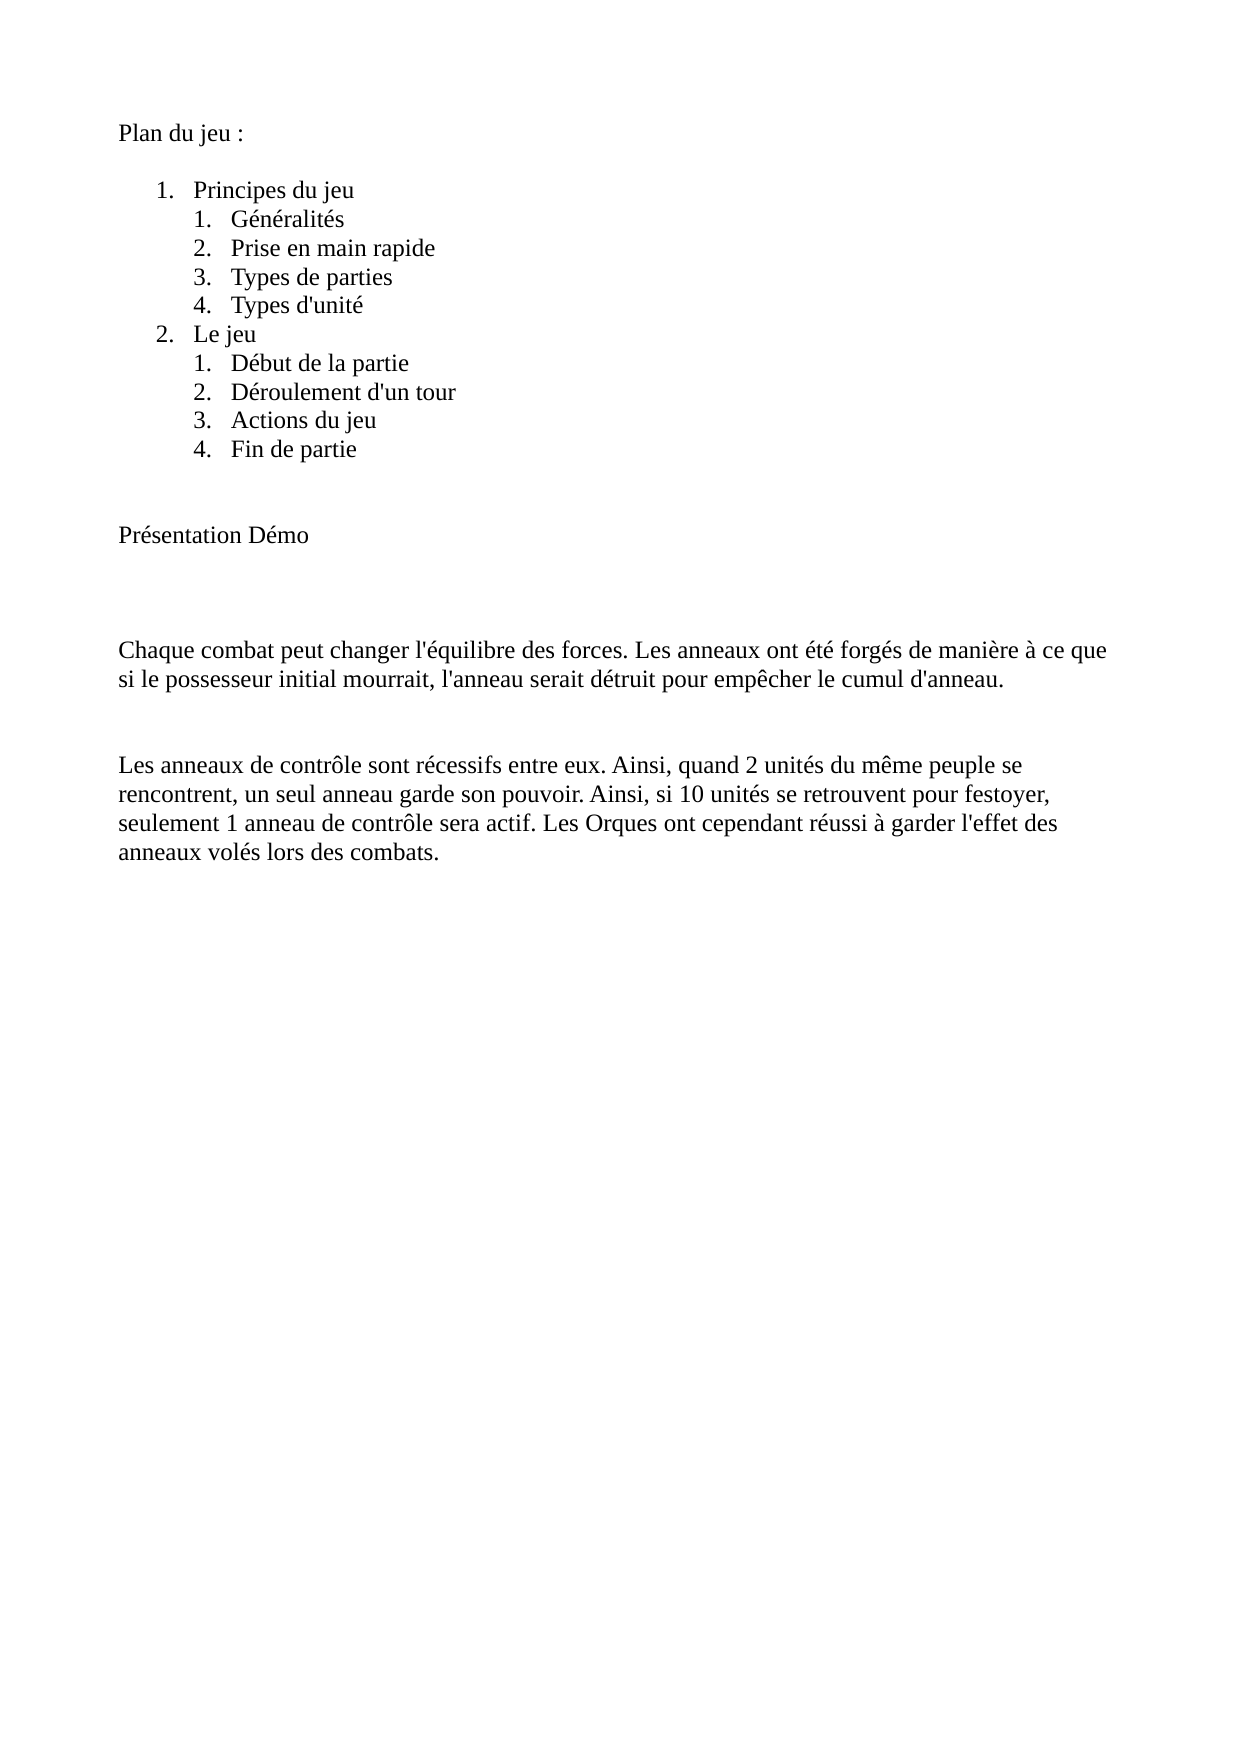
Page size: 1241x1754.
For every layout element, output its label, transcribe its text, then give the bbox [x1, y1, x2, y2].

text Les anneaux de contrôle sont récessifs entre eux. Ainsi, quand 2 unités du même peuple se rencontrent, un seul anneau garde son pouvoir. Ainsi, si 10 unités se retrouvent pour festoyer, seulement 1 anneau de contrôle sera actif. Les Orques ont cependant réussi à garder l'effet des anneaux volés lors des combats. [118, 751, 1122, 866]
list Actions du jeu [193, 406, 1122, 434]
list Fin de partie [193, 434, 1122, 463]
list Principes du jeu [156, 176, 1122, 204]
list Types d'unité [193, 291, 1122, 319]
list Déroulement d'un tour [193, 377, 1122, 406]
text Plan du jeu : [118, 118, 1122, 147]
text Présentation Démo [118, 521, 1122, 549]
list Généralités [193, 204, 1122, 233]
list Le jeu [156, 319, 1122, 348]
list Début de la partie [193, 348, 1122, 377]
list Types de parties [193, 262, 1122, 291]
list Prise en main rapide [193, 233, 1122, 262]
text Chaque combat peut changer l'équilibre des forces. Les anneaux ont été forgés de manière à ce que si le possesseur initial mourrait, l'anneau serait détruit pour empêcher le cumul d'anneau. [118, 636, 1122, 693]
